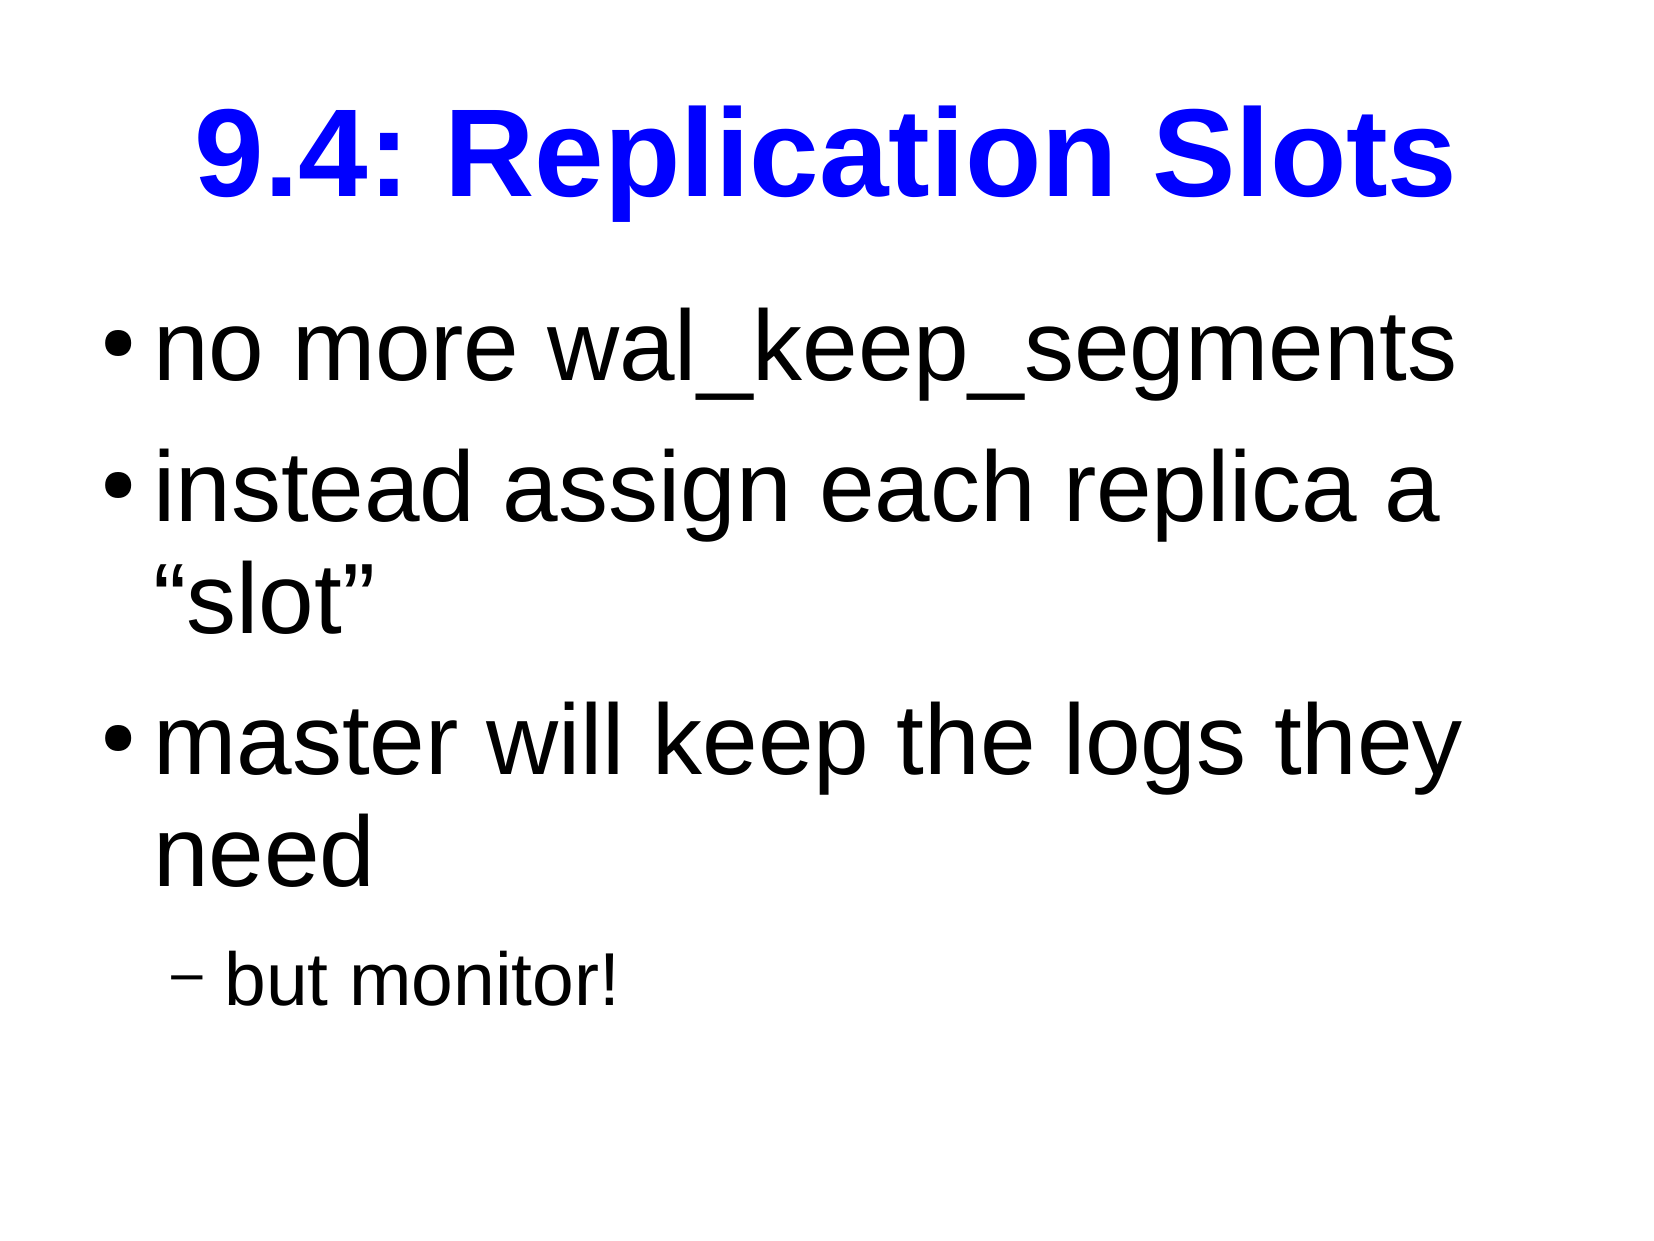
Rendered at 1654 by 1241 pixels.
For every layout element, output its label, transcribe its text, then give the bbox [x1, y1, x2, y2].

title 9.4: Replication Slots [82, 49, 1571, 257]
list no more wal_keep_segments instead assign each replica a “slot” master will keep the logs they need but monitor! [82, 290, 1591, 1130]
